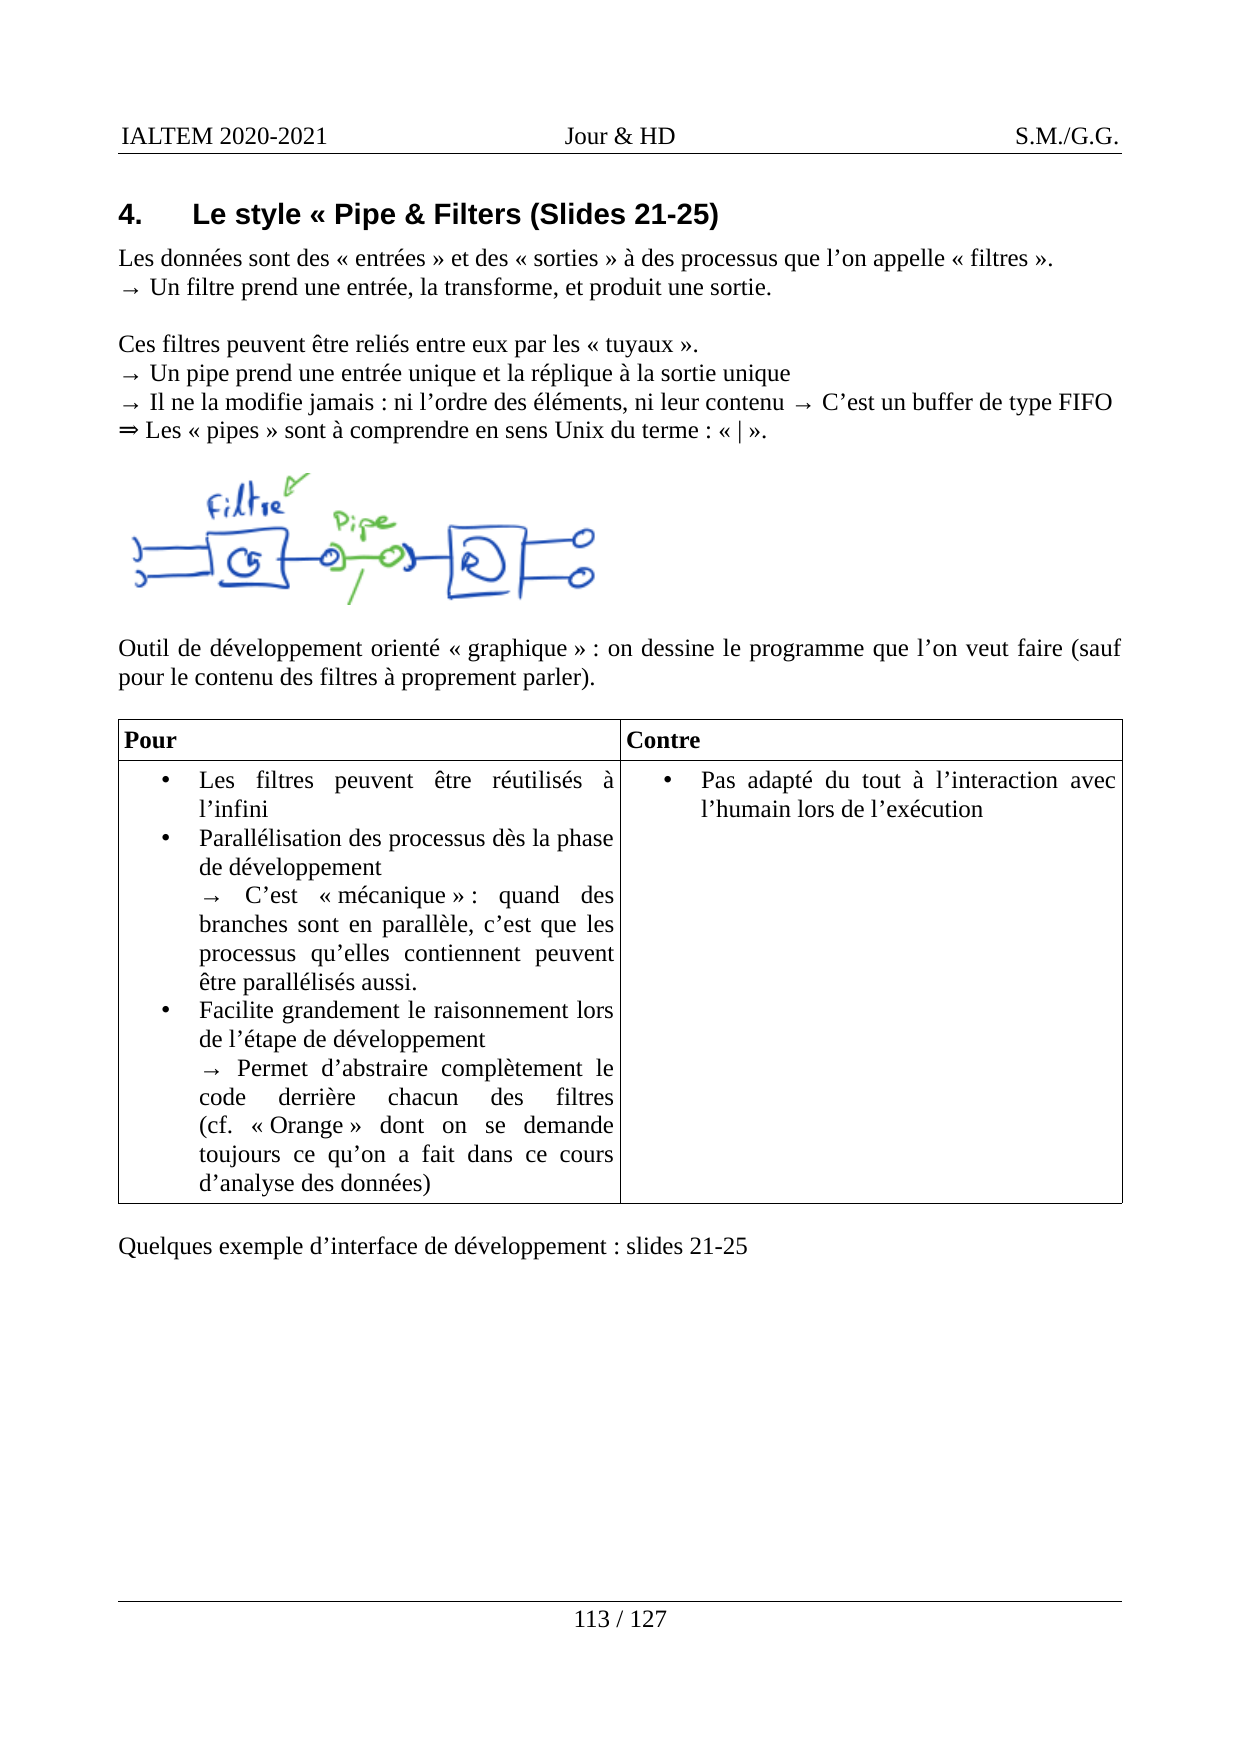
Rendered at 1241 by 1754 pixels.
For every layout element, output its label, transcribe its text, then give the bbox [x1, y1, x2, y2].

picture [118, 473, 598, 605]
text Outil de développement orienté « graphique » : on dessine le programme que l’on veut faire (sauf pour le contenu des filtres à proprement parler). [118, 633, 1122, 691]
table_header Contre [621, 720, 1122, 760]
table_header Pour [119, 720, 620, 760]
text → Un pipe prend une entrée unique et la réplique à la sortie unique [118, 358, 1122, 387]
text Les données sont des « entrées » et des « sorties » à des processus que l’on appelle « filtres ». [118, 243, 1122, 272]
text → Il ne la modifie jamais : ni l’ordre des éléments, ni leur contenu → C’est un buffer de type FIFO [118, 387, 1122, 416]
table_cell Les filtres peuvent être réutilisés à l’infini Parallélisation des processus dès la phase de développement → C’est « mécanique » : quand des branches sont en parallèle, c’est que les processus qu’elles contiennent peuvent être parallélisés aussi. Facilite grandement le raisonnement lors de l’étape de développement → Permet d’abstraire complètement le code derrière chacun des filtres (cf. « Orange » dont on se demande toujours ce qu’on a fait dans ce cours d’analyse des données) [119, 761, 620, 1202]
text Ces filtres peuvent être reliés entre eux par les « tuyaux ». [118, 329, 1122, 358]
table_cell Pas adapté du tout à l’interaction avec l’humain lors de l’exécution [621, 761, 1122, 1202]
subtitle Le style « Pipe & Filters (Slides 21-25) [118, 197, 1122, 231]
text → Un filtre prend une entrée, la transforme, et produit une sortie. [118, 272, 1122, 301]
text Quelques exemple d’interface de développement : slides 21-25 [118, 1231, 1122, 1260]
text ⇒ Les « pipes » sont à comprendre en sens Unix du terme : « | ». [118, 416, 1122, 444]
